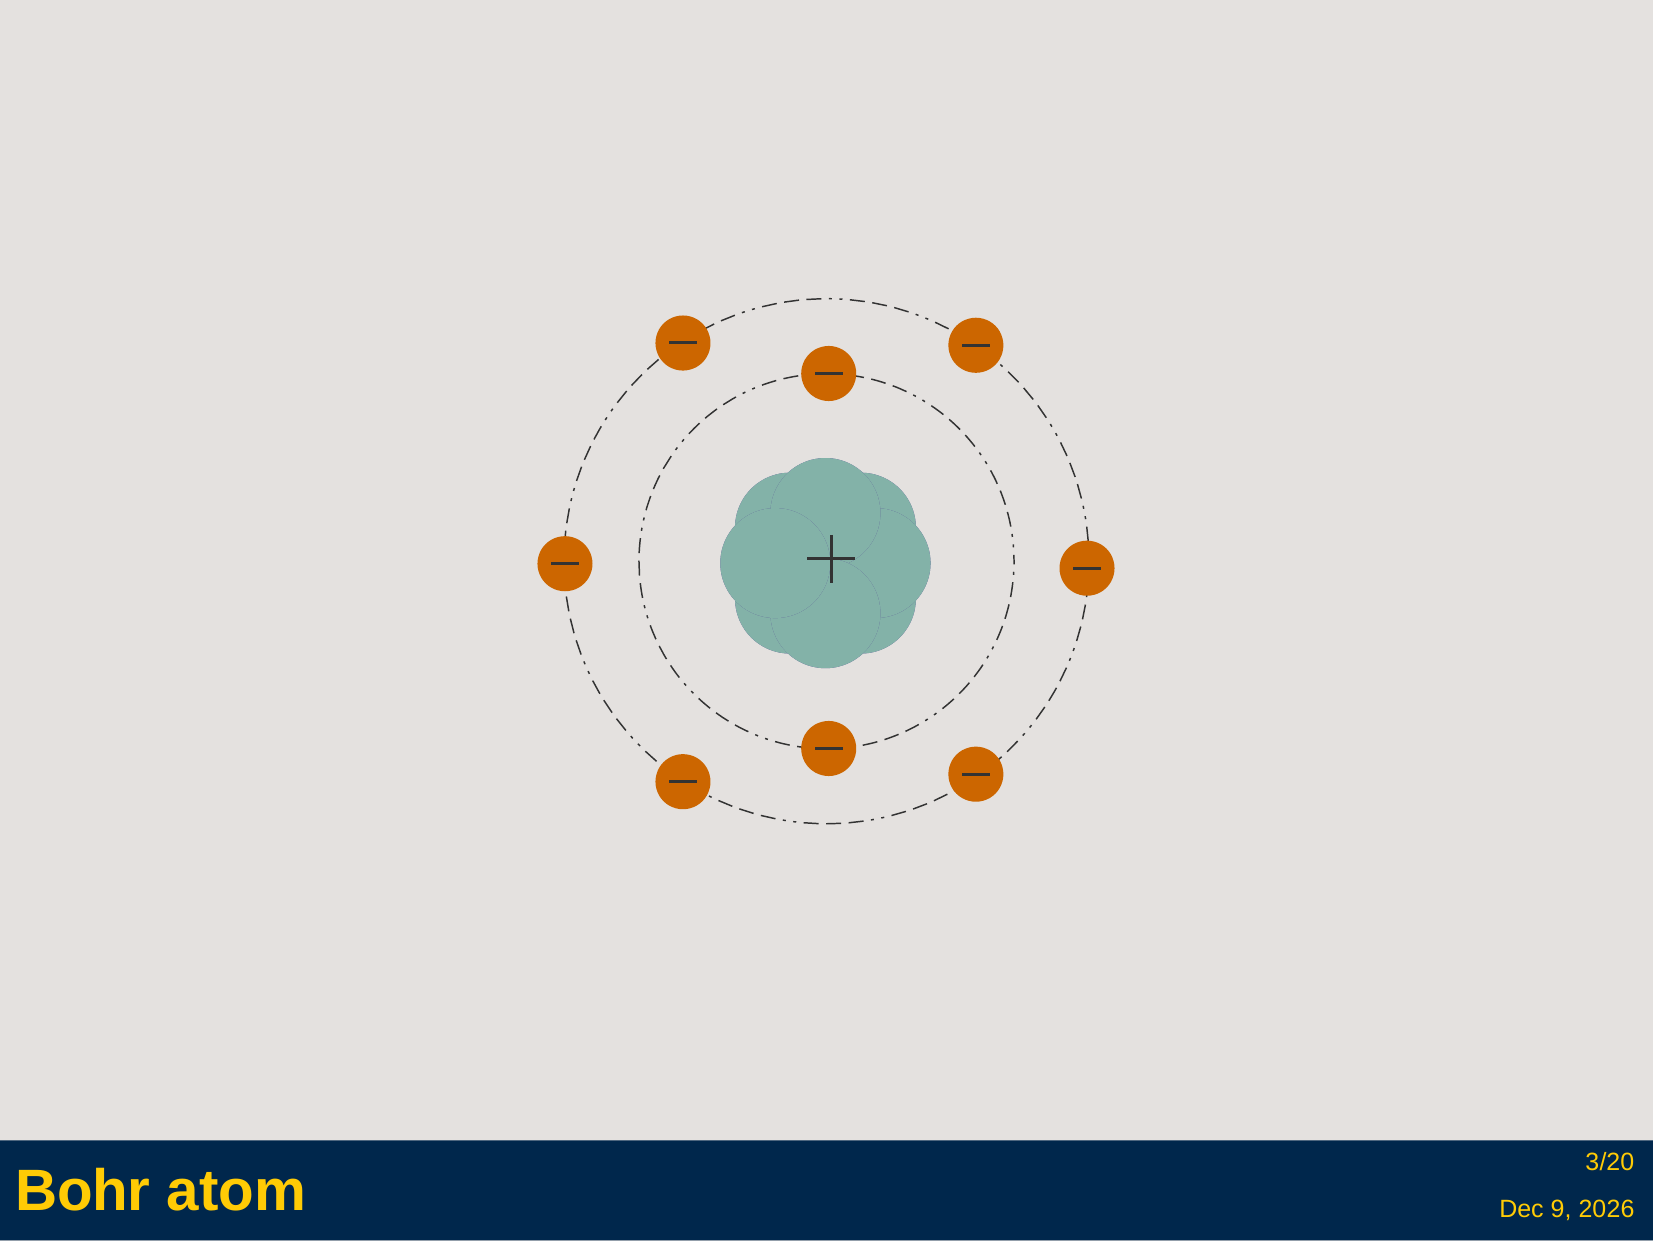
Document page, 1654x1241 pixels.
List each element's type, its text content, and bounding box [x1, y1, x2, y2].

text_box [1059, 540, 1115, 596]
text_box [720, 458, 931, 669]
text_box [537, 536, 593, 592]
text_box [948, 746, 1004, 802]
title Bohr atom [14, 1140, 1380, 1241]
text_box [801, 720, 857, 777]
text_box [948, 317, 1004, 373]
text_box [655, 315, 711, 371]
text_box [801, 345, 857, 402]
text_box [655, 754, 711, 810]
